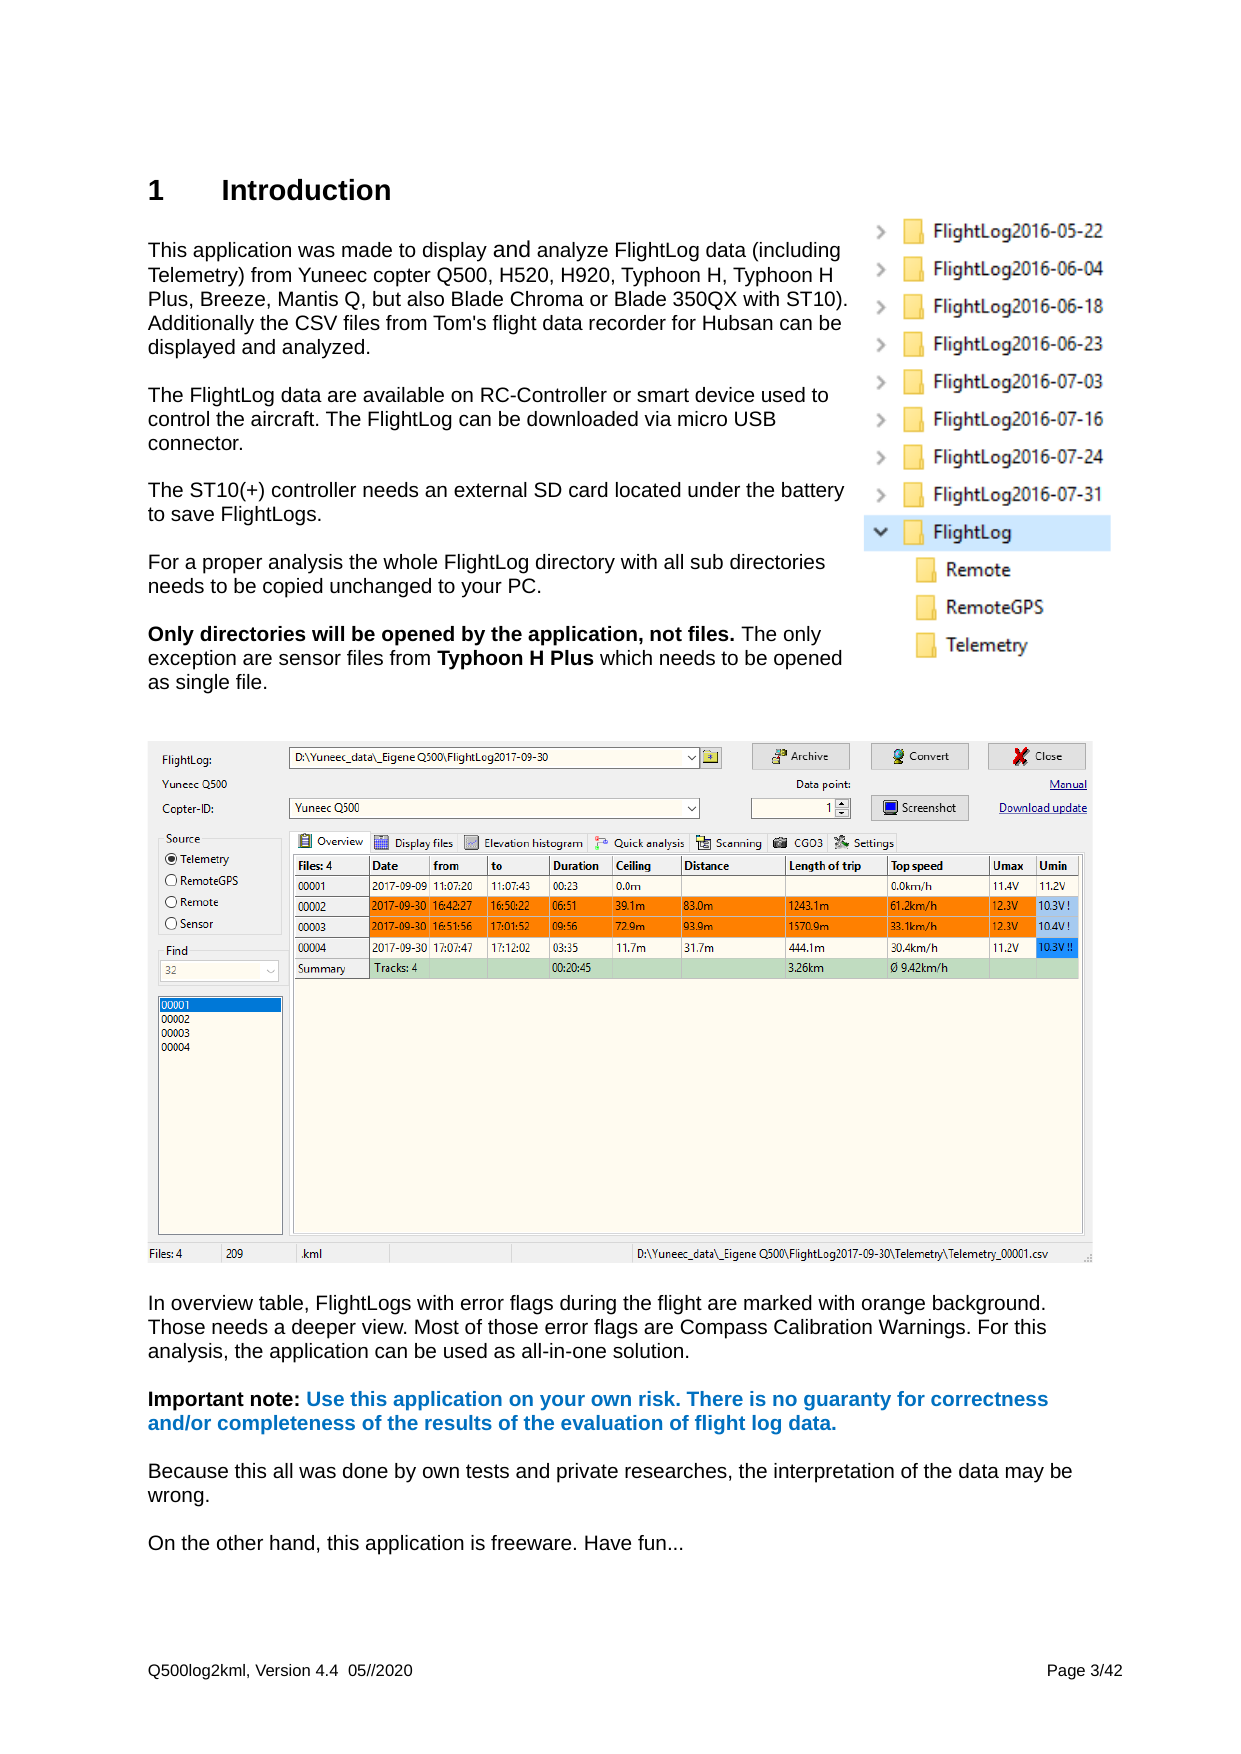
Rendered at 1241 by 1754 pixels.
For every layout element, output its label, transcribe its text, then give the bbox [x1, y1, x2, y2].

text On the other hand, this application is freeware. Have fun... [148, 1531, 1093, 1555]
text Additionally the CSV files from Tom's flight data recorder for Hubsan can be displayed and analyzed. [148, 311, 863, 358]
text Because this all was done by own tests and private researches, the interpretation of the data may be wrong. [148, 1459, 1093, 1507]
text For a proper analysis the whole FlightLog directory with all sub directories needs to be copied unchanged to your PC. [148, 550, 863, 598]
text Important note: Use this application on your own risk. There is no guaranty for correctness and/or completeness of the results of the evaluation of flight log data. [148, 1387, 1093, 1435]
picture [863, 217, 1111, 669]
text The FlightLog data are available on RC-Controller or smart device used to control the aircraft. The FlightLog can be downloaded via micro USB connector. [148, 382, 863, 454]
text In overview table, FlightLogs with error flags during the flight are marked with orange background. Those needs a deeper view. Most of those error flags are Compass Calibration Warnings. For this analysis, the application can be used as all-in-one solution. [148, 1263, 1093, 1363]
text The ST10(+) controller needs an external SD card located under the battery to save FlightLogs. [148, 478, 863, 526]
text Only directories will be opened by the application, not files. The only exception are sensor files from Typhoon H Plus which needs to be opened as single file. [148, 622, 1093, 694]
subtitle Introduction [148, 173, 1093, 206]
picture [147, 741, 1093, 1263]
text This application was made to display and analyze FlightLog data (including Telemetry) from Yuneec copter Q500, H520, H920, Typhoon H, Typhoon H Plus, Breeze, Mantis Q, but also Blade Chroma or Blade 350QX with ST10). [148, 236, 863, 311]
